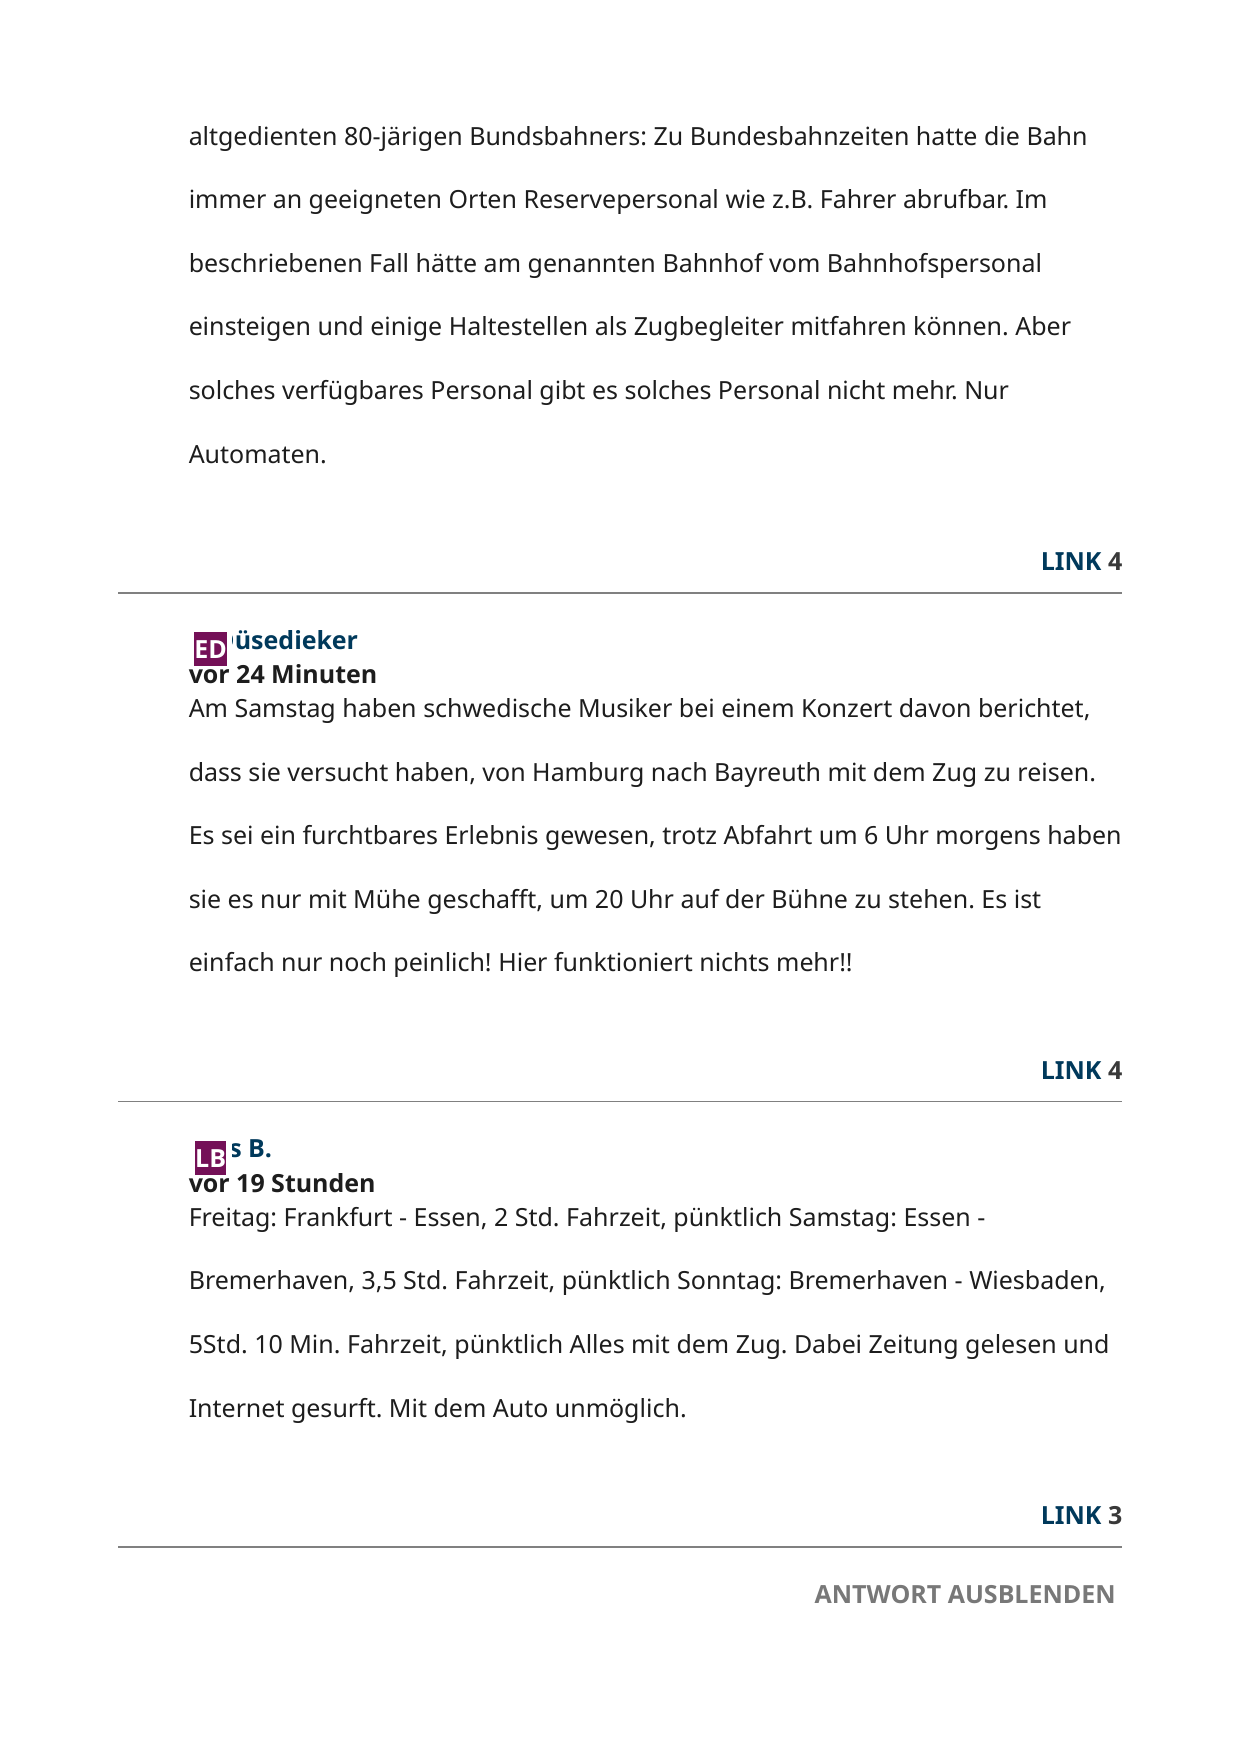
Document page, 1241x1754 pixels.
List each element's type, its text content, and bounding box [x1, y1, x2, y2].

text ANTWORT AUSBLENDEN [118, 1576, 1122, 1610]
text ED [188, 622, 232, 666]
text vor 24 Minuten [188, 656, 1122, 691]
text altgedienten 80-järigen Bundsbahners: Zu Bundesbahnzeiten hatte die Bahn immer an geeigneten Orten Reservepersonal wie z.B. Fahrer abrufbar. Im beschriebenen Fall hätte am genannten Bahnhof vom Bahnhofspersonal einsteigen und einige Haltestellen als Zugbegleiter mitfahren können. Aber solches verfügbares Personal gibt es solches Personal nicht mehr. Nur Automaten. [188, 118, 1122, 470]
text LINK 3 [188, 1454, 1122, 1532]
text vor 19 Stunden [188, 1165, 1122, 1199]
text LINK 4 [188, 1009, 1122, 1087]
text Freitag: Frankfurt - Essen, 2 Std. Fahrzeit, pünktlich Samstag: Essen - Bremerhaven, 3,5 Std. Fahrzeit, pünktlich Sonntag: Bremerhaven - Wiesbaden, 5Std. 10 Min. Fahrzeit, pünktlich Alles mit dem Zug. Dabei Zeitung gelesen und Internet gesurft. Mit dem Auto unmöglich. [188, 1199, 1122, 1424]
text LB [188, 1131, 232, 1175]
text Am Samstag haben schwedische Musiker bei einem Konzert davon berichtet, dass sie versucht haben, von Hamburg nach Bayreuth mit dem Zug zu reisen. Es sei ein furchtbares Erlebnis gewesen, trotz Abfahrt um 6 Uhr morgens haben sie es nur mit Mühe geschafft, um 20 Uhr auf der Bühne zu stehen. Es ist einfach nur noch peinlich! Hier funktioniert nichts mehr!! [188, 691, 1122, 979]
text LINK 4 [188, 500, 1122, 578]
text Lars B. [232, 1131, 1122, 1165]
text E. Düsedieker [232, 622, 1122, 656]
